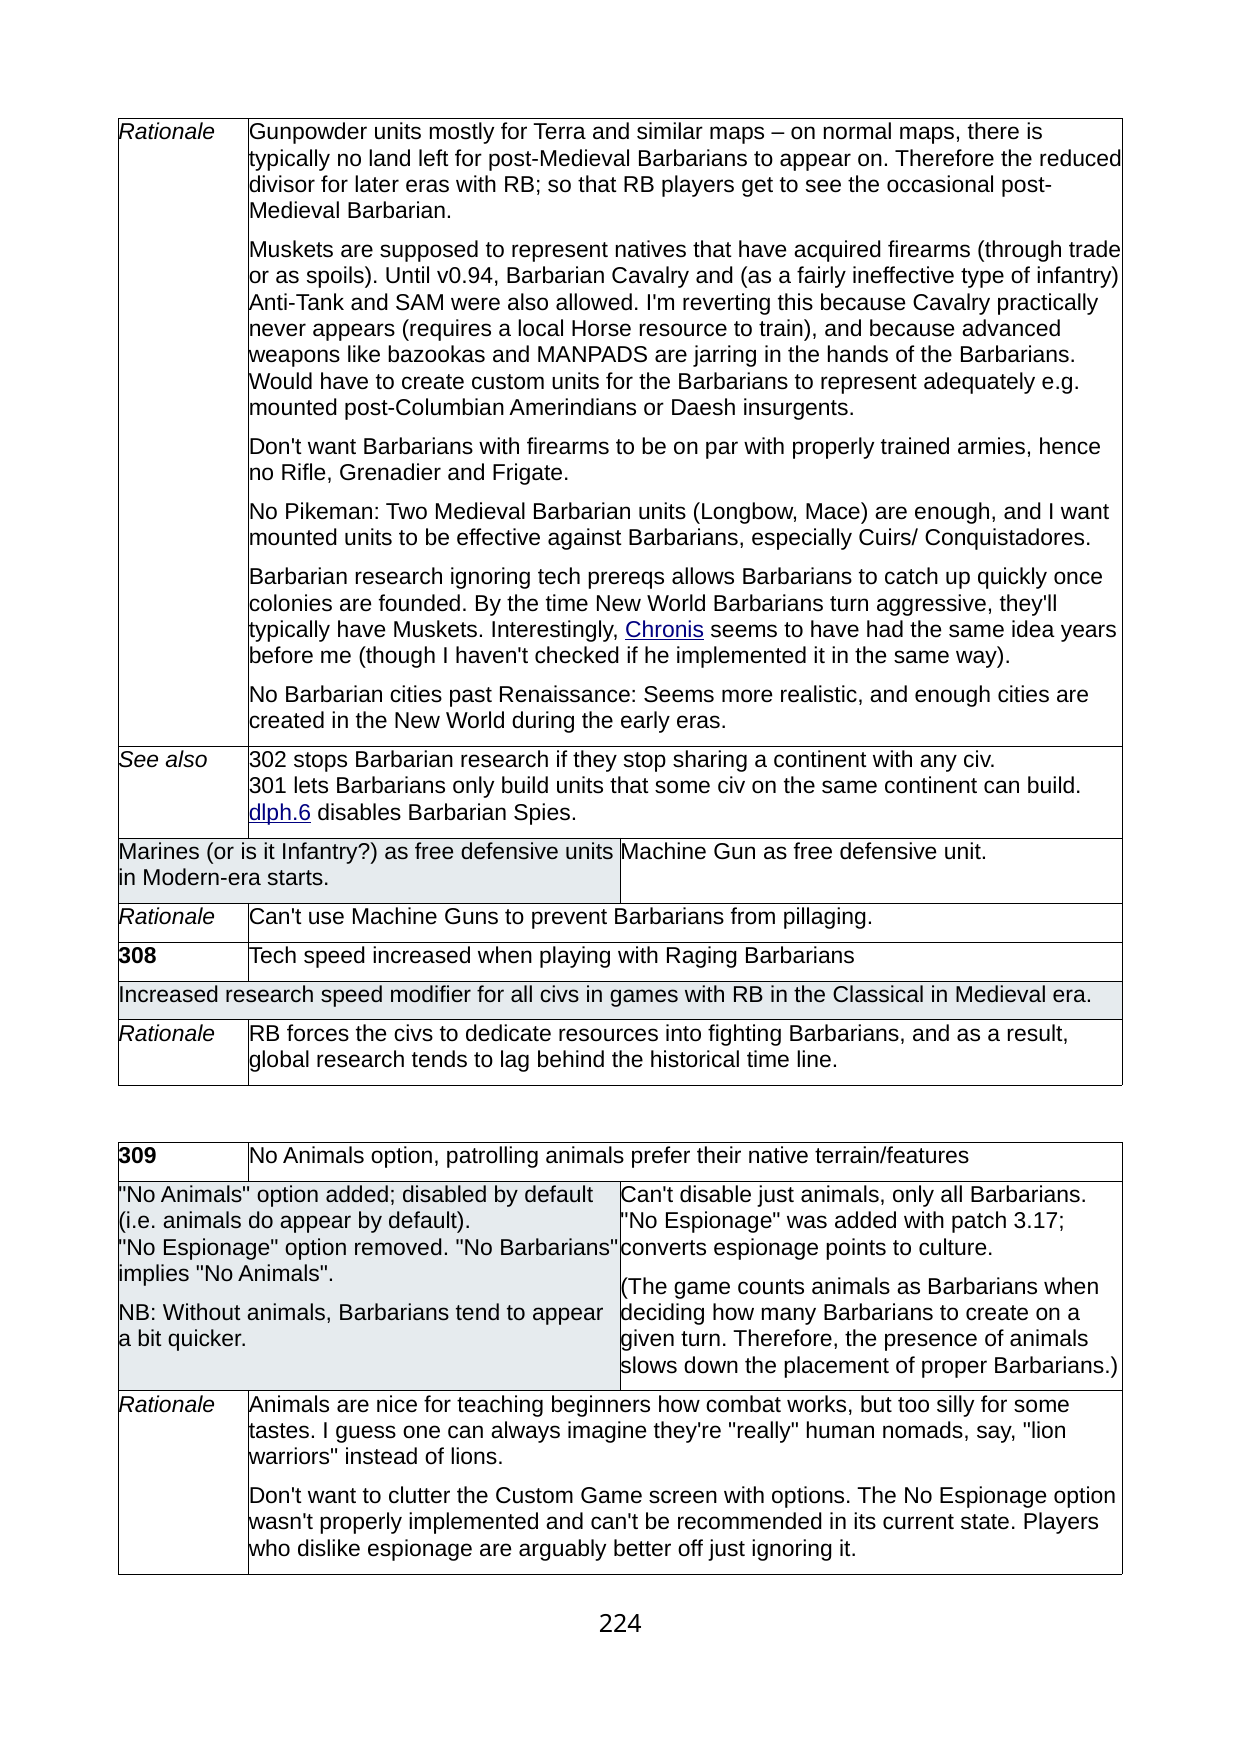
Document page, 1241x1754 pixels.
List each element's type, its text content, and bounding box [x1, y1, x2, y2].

table_cell Tech speed increased when playing with Raging Barbarians [249, 943, 1122, 981]
table_cell Rationale [119, 904, 248, 942]
table_cell Rationale [119, 1020, 248, 1084]
table_cell 308 [119, 943, 248, 981]
table_cell "No Animals" option added; disabled by default (i.e. animals do appear by default). "No Espionage" option removed. "No Barbarians" implies "No Animals". NB: Without animals, Barbarians tend to appear a bit quicker. [119, 1182, 620, 1390]
table_cell Marines (or is it Infantry?) as free defensive units in Modern-era starts. [119, 839, 620, 903]
table_header No Animals option, patrolling animals prefer their native terrain/features [249, 1143, 1122, 1181]
table_cell Rationale [119, 119, 248, 746]
table_cell See also [119, 747, 248, 838]
table_cell Machine Gun as free defensive unit. [621, 839, 1122, 903]
table_cell Animals are nice for teaching beginners how combat works, but too silly for some tastes. I guess one can always imagine they're "really" human nomads, say, "lion warriors" instead of lions. Don't want to clutter the Custom Game screen with options. The No Espionage option wasn't properly implemented and can't be recommended in its current state. Players who dislike espionage are arguably better off just ignoring it. [249, 1391, 1122, 1573]
table_cell Can't use Machine Guns to prevent Barbarians from pillaging. [249, 904, 1122, 942]
table_cell Increased research speed modifier for all civs in games with RB in the Classical in Medieval era. [119, 982, 1122, 1019]
table_cell 302 stops Barbarian research if they stop sharing a continent with any civ. 301 lets Barbarians only build units that some civ on the same continent can build. dlph.6 disables Barbarian Spies. [249, 747, 1122, 838]
table_cell Can't disable just animals, only all Barbarians. "No Espionage" was added with patch 3.17; converts espionage points to culture. (The game counts animals as Barbarians when deciding how many Barbarians to create on a given turn. Therefore, the presence of animals slows down the placement of proper Barbarians.) [621, 1182, 1122, 1390]
table_cell Rationale [119, 1391, 248, 1573]
table_header 309 [119, 1143, 248, 1181]
table_cell Gunpowder units mostly for Terra and similar maps – on normal maps, there is typically no land left for post-Medieval Barbarians to appear on. Therefore the reduced divisor for later eras with RB; so that RB players get to see the occasional post-Medieval Barbarian. Muskets are supposed to represent natives that have acquired firearms (through trade or as spoils). Until v0.94, Barbarian Cavalry and (as a fairly ineffective type of infantry) Anti-Tank and SAM were also allowed. I'm reverting this because Cavalry practically never appears (requires a local Horse resource to train), and because advanced weapons like bazookas and MANPADS are jarring in the hands of the Barbarians. Would have to create custom units for the Barbarians to represent adequately e.g. mounted post-Columbian Amerindians or Daesh insurgents. Don't want Barbarians with firearms to be on par with properly trained armies, hence no Rifle, Grenadier and Frigate. No Pikeman: Two Medieval Barbarian units (Longbow, Mace) are enough, and I want mounted units to be effective against Barbarians, especially Cuirs/ Conquistadores. Barbarian research ignoring tech prereqs allows Barbarians to catch up quickly once colonies are founded. By the time New World Barbarians turn aggressive, they'll typically have Muskets. Interestingly, Chronis seems to have had the same idea years before me (though I haven't checked if he implemented it in the same way). No Barbarian cities past Renaissance: Seems more realistic, and enough cities are created in the New World during the early eras. [249, 119, 1122, 746]
table_cell RB forces the civs to dedicate resources into fighting Barbarians, and as a result, global research tends to lag behind the historical time line. [249, 1020, 1122, 1084]
